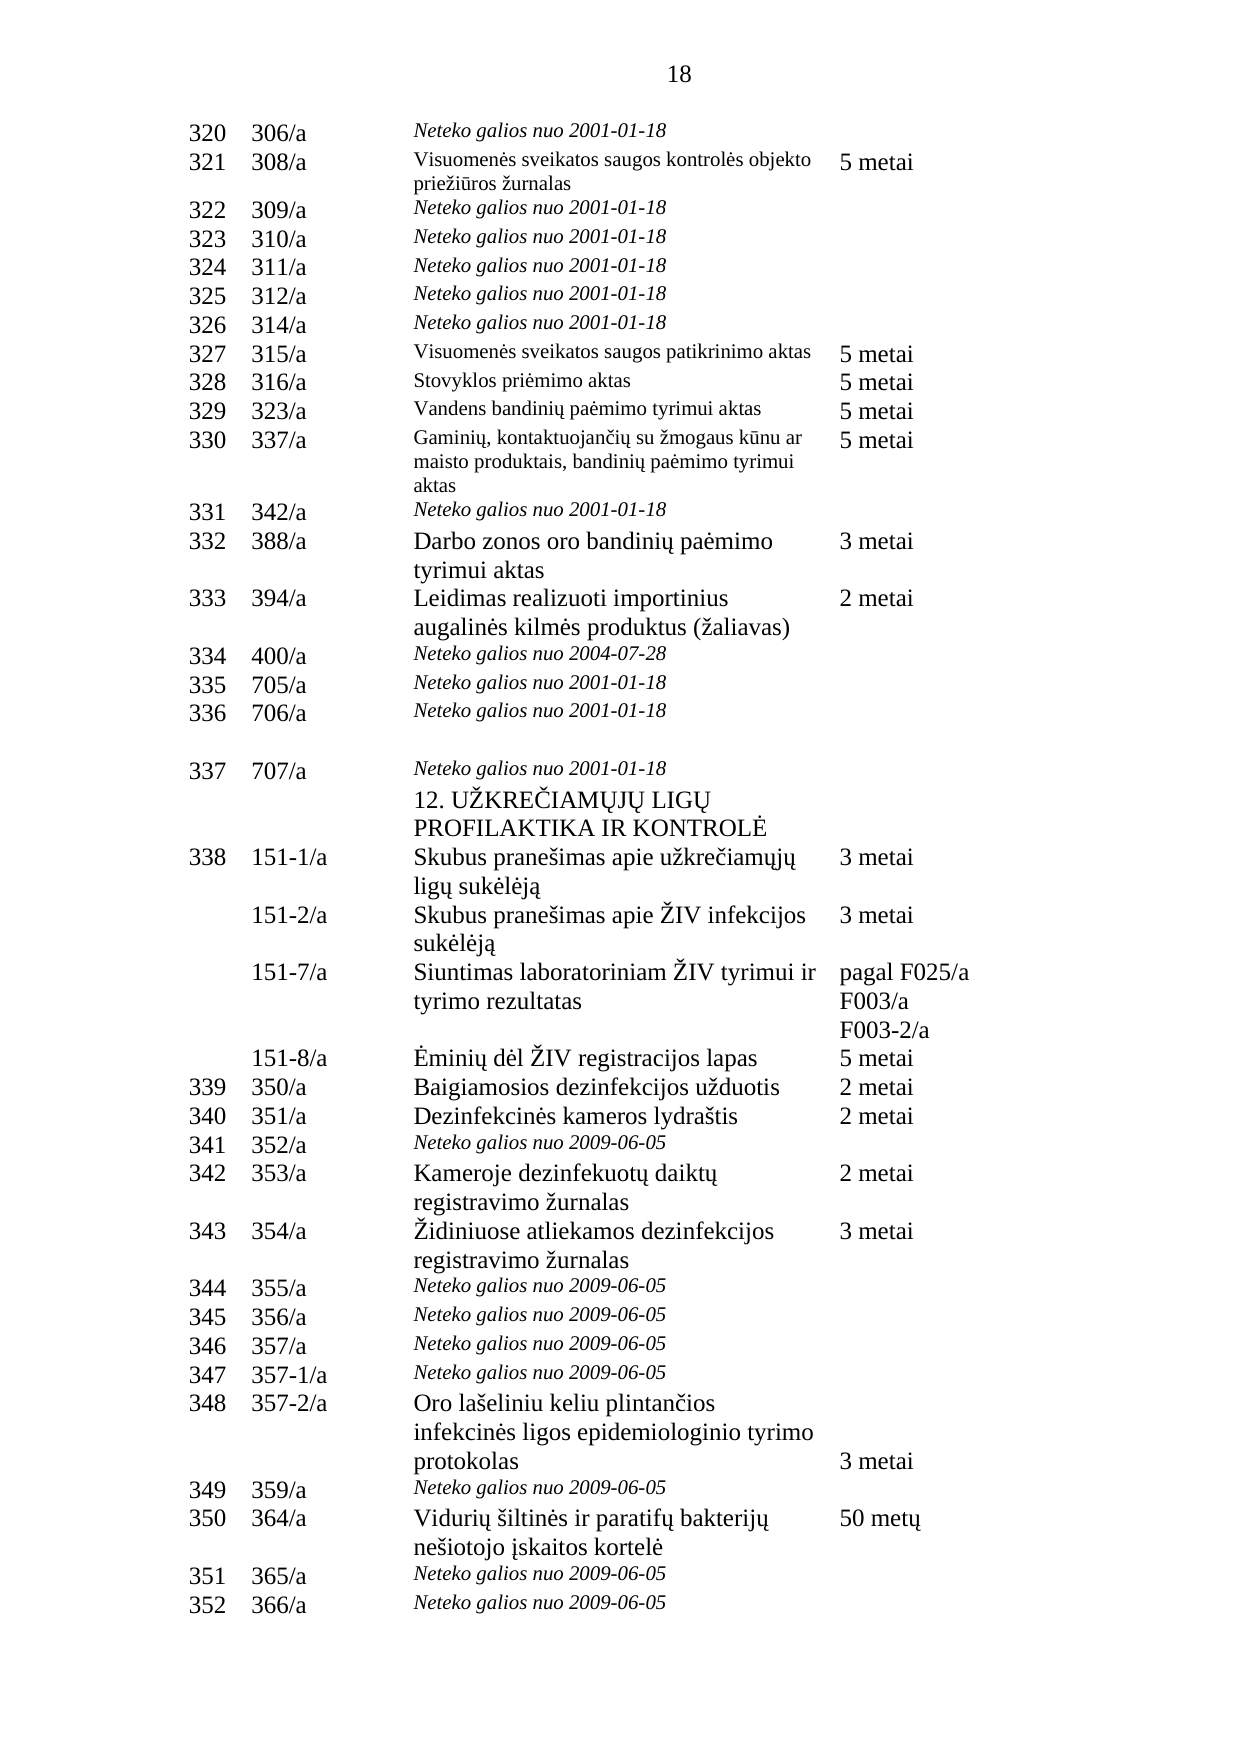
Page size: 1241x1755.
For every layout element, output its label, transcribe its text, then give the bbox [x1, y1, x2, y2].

table_cell [828, 1331, 1031, 1360]
table_cell 349 [177, 1475, 240, 1503]
table_cell 335 [177, 670, 240, 698]
table_cell 330 [177, 425, 240, 497]
table_cell 323/a [240, 396, 402, 425]
table_cell [1031, 727, 1176, 756]
table_cell Gaminių, kontaktuojančių su žmogaus kūnu ar maisto produktais, bandinių paėmimo tyrimui aktas [402, 425, 828, 497]
table_cell 151-2/a [240, 900, 402, 957]
table_cell [1031, 1446, 1176, 1475]
table_cell 5 metai [828, 339, 1031, 367]
table_cell [177, 1044, 240, 1072]
table_cell 321 [177, 147, 240, 195]
table_cell 3 metai [828, 526, 1031, 583]
table_cell 324 [177, 253, 240, 281]
table_cell [1176, 396, 1181, 425]
table_cell [1176, 727, 1181, 756]
table_cell [1176, 147, 1181, 195]
table_cell Neteko galios nuo 2001-01-18 [402, 253, 828, 281]
table_cell 356/a [240, 1302, 402, 1331]
table_cell 364/a [240, 1504, 402, 1561]
table_cell Neteko galios nuo 2009-06-05 [402, 1331, 828, 1360]
table_cell 5 metai [828, 425, 1031, 497]
table_cell [1031, 1302, 1176, 1331]
table_cell [1031, 1360, 1176, 1388]
table_cell 365/a [240, 1561, 402, 1590]
table_cell Leidimas realizuoti importinius augalinės kilmės produktus (žaliavas) [402, 584, 828, 641]
table_cell [1031, 310, 1176, 339]
table_cell 342 [177, 1159, 240, 1216]
table_cell 309/a [240, 195, 402, 224]
table_cell [177, 957, 240, 1043]
table_cell [1031, 1504, 1176, 1561]
table_cell [828, 253, 1031, 281]
table_cell Neteko galios nuo 2001-01-18 [402, 670, 828, 698]
table_cell 338 [177, 842, 240, 900]
table_cell Neteko galios nuo 2009-06-05 [402, 1274, 828, 1302]
table_cell [1176, 339, 1181, 367]
table_cell Skubus pranešimas apie ŽIV infekcijos sukėlėją [402, 900, 828, 957]
table_cell [177, 900, 240, 957]
table_cell 343 [177, 1216, 240, 1273]
table_cell [828, 310, 1031, 339]
table_cell 320 [177, 118, 240, 147]
table_cell [1031, 147, 1176, 195]
table_cell 12. UŽKREČIAMŲJŲ LIGŲ PROFILAKTIKA IR KONTROLĖ [402, 785, 828, 842]
table_cell [1031, 425, 1176, 497]
table_cell [1176, 756, 1181, 785]
table_cell 315/a [240, 339, 402, 367]
table_cell [1031, 1159, 1176, 1216]
table_cell 3 metai [828, 842, 1031, 900]
table_cell [1031, 1101, 1176, 1130]
table_cell 308/a [240, 147, 402, 195]
table_cell 5 metai [828, 396, 1031, 425]
table_cell 344 [177, 1274, 240, 1302]
table_cell Baigiamosios dezinfekcijos užduotis [402, 1072, 828, 1101]
table_cell [828, 1389, 1031, 1446]
table_cell [1176, 842, 1181, 900]
table_cell 351 [177, 1561, 240, 1590]
table_cell [1176, 1590, 1181, 1618]
table_cell 2 metai [828, 1072, 1031, 1101]
table_cell 311/a [240, 253, 402, 281]
table_cell [1176, 1130, 1181, 1158]
table_cell Neteko galios nuo 2009-06-05 [402, 1302, 828, 1331]
table_cell 326 [177, 310, 240, 339]
table_cell [1176, 526, 1181, 583]
table_cell [1031, 1590, 1176, 1618]
table_cell Neteko galios nuo 2009-06-05 [402, 1561, 828, 1590]
table_cell [1176, 1389, 1181, 1446]
table_cell Oro lašeliniu keliu plintančios infekcinės ligos epidemiologinio tyrimo [402, 1389, 828, 1446]
table_cell [1031, 641, 1176, 670]
table_cell [1031, 253, 1176, 281]
table_cell 340 [177, 1101, 240, 1130]
table_cell Neteko galios nuo 2001-01-18 [402, 281, 828, 310]
table_cell [1031, 842, 1176, 900]
table_cell 316/a [240, 368, 402, 396]
table_cell [828, 224, 1031, 252]
table_cell 337/a [240, 425, 402, 497]
table_cell 342/a [240, 497, 402, 526]
table_cell [177, 1446, 240, 1475]
table_cell Neteko galios nuo 2001-01-18 [402, 310, 828, 339]
table_cell Visuomenės sveikatos saugos kontrolės objekto priežiūros žurnalas [402, 147, 828, 195]
table_cell [1031, 1389, 1176, 1446]
table_cell 350/a [240, 1072, 402, 1101]
table_cell 332 [177, 526, 240, 583]
table_cell 339 [177, 1072, 240, 1101]
table_cell 329 [177, 396, 240, 425]
table_cell [1031, 526, 1176, 583]
table_cell [1031, 699, 1176, 727]
table_cell [1031, 1130, 1176, 1158]
table_cell [1176, 1159, 1181, 1216]
table_cell [1176, 425, 1181, 497]
table_cell 2 metai [828, 1159, 1031, 1216]
table_cell Neteko galios nuo 2004-07-28 [402, 641, 828, 670]
table_cell 352 [177, 1590, 240, 1618]
table_cell 151-1/a [240, 842, 402, 900]
table_cell Dezinfekcinės kameros lydraštis [402, 1101, 828, 1130]
table_cell [1031, 1561, 1176, 1590]
table_cell Neteko galios nuo 2001-01-18 [402, 118, 828, 147]
table_cell 328 [177, 368, 240, 396]
table_cell Neteko galios nuo 2001-01-18 [402, 224, 828, 252]
table_cell [1031, 195, 1176, 224]
table_cell 337 [177, 756, 240, 785]
table_cell [1031, 396, 1176, 425]
table_cell 345 [177, 1302, 240, 1331]
table_cell [1031, 756, 1176, 785]
table_cell 333 [177, 584, 240, 641]
table_cell 400/a [240, 641, 402, 670]
table_cell [240, 1446, 402, 1475]
table_cell 322 [177, 195, 240, 224]
table_cell 5 metai [828, 147, 1031, 195]
table_cell [1176, 584, 1181, 641]
table_cell Neteko galios nuo 2001-01-18 [402, 195, 828, 224]
table_cell 357-1/a [240, 1360, 402, 1388]
table_cell [828, 281, 1031, 310]
table_cell 346 [177, 1331, 240, 1360]
table_cell [828, 1302, 1031, 1331]
table_cell 327 [177, 339, 240, 367]
table_cell 314/a [240, 310, 402, 339]
table_cell Neteko galios nuo 2001-01-18 [402, 756, 828, 785]
table_cell [1176, 1101, 1181, 1130]
table_cell [1176, 497, 1181, 526]
table_cell [828, 699, 1031, 727]
table_cell [828, 727, 1031, 756]
table_cell [1176, 785, 1181, 842]
table_cell Neteko galios nuo 2009-06-05 [402, 1475, 828, 1503]
table_cell Neteko galios nuo 2001-01-18 [402, 497, 828, 526]
table_cell [828, 1274, 1031, 1302]
table_cell [1031, 1216, 1176, 1273]
table_cell [1031, 1331, 1176, 1360]
table_cell 5 metai [828, 368, 1031, 396]
table_cell [1176, 957, 1181, 1043]
table_cell [1176, 641, 1181, 670]
table_cell 706/a [240, 699, 402, 727]
table_cell 3 metai [828, 900, 1031, 957]
table_cell [828, 756, 1031, 785]
table_cell [1031, 1475, 1176, 1503]
table_cell 353/a [240, 1159, 402, 1216]
table_cell [1176, 1274, 1181, 1302]
table_cell [1176, 1331, 1181, 1360]
table_cell [402, 727, 828, 756]
table_cell 323 [177, 224, 240, 252]
table_cell 341 [177, 1130, 240, 1158]
table_cell 348 [177, 1389, 240, 1446]
table_cell [1176, 699, 1181, 727]
table_cell [828, 1360, 1031, 1388]
table_cell [1031, 368, 1176, 396]
table_cell [240, 727, 402, 756]
table_cell [828, 497, 1031, 526]
table_cell [1031, 1274, 1176, 1302]
table_cell [1176, 1475, 1181, 1503]
table_cell [1031, 224, 1176, 252]
table_cell 350 [177, 1504, 240, 1561]
table_cell 2 metai [828, 584, 1031, 641]
table_cell 312/a [240, 281, 402, 310]
table_cell 359/a [240, 1475, 402, 1503]
table_cell 347 [177, 1360, 240, 1388]
table_cell Neteko galios nuo 2009-06-05 [402, 1130, 828, 1158]
table_cell 151-8/a [240, 1044, 402, 1072]
table_cell 5 metai [828, 1044, 1031, 1072]
table_cell [1176, 1446, 1181, 1475]
table_cell [240, 785, 402, 842]
table_cell [828, 118, 1031, 147]
table_cell [828, 1130, 1031, 1158]
table_cell [828, 195, 1031, 224]
table_cell [1176, 900, 1181, 957]
table_cell 331 [177, 497, 240, 526]
table_cell [828, 785, 1031, 842]
table_cell 366/a [240, 1590, 402, 1618]
table_cell [1176, 253, 1181, 281]
table_cell [1031, 584, 1176, 641]
table_cell [1176, 118, 1181, 147]
table_cell [1176, 1561, 1181, 1590]
table_cell [1031, 900, 1176, 957]
table_cell [1031, 1044, 1176, 1072]
table_cell 357-2/a [240, 1389, 402, 1446]
table_cell Neteko galios nuo 2009-06-05 [402, 1590, 828, 1618]
table_cell [828, 670, 1031, 698]
table_cell [1031, 281, 1176, 310]
table_cell 50 metų [828, 1504, 1031, 1561]
table_cell [1176, 281, 1181, 310]
table_cell [177, 727, 240, 756]
table_cell [177, 785, 240, 842]
table_cell 334 [177, 641, 240, 670]
table_cell 388/a [240, 526, 402, 583]
table_cell [828, 1561, 1031, 1590]
table_cell Visuomenės sveikatos saugos patikrinimo aktas [402, 339, 828, 367]
table_cell [1031, 118, 1176, 147]
table_cell 707/a [240, 756, 402, 785]
table_cell [1176, 1302, 1181, 1331]
table_cell 354/a [240, 1216, 402, 1273]
table_cell [1176, 670, 1181, 698]
table_cell [828, 1590, 1031, 1618]
table_cell 705/a [240, 670, 402, 698]
table_cell 336 [177, 699, 240, 727]
table_cell [1176, 310, 1181, 339]
table_cell [1176, 1360, 1181, 1388]
table_cell 3 metai [828, 1216, 1031, 1273]
table_cell Neteko galios nuo 2001-01-18 [402, 699, 828, 727]
table_cell Židiniuose atliekamos dezinfekcijos registravimo žurnalas [402, 1216, 828, 1273]
table_cell 325 [177, 281, 240, 310]
table_cell Vidurių šiltinės ir paratifų bakterijų nešiotojo įskaitos kortelė [402, 1504, 828, 1561]
table_cell [1031, 957, 1176, 1043]
table_cell Skubus pranešimas apie užkrečiamųjų ligų sukėlėją [402, 842, 828, 900]
table_cell [1176, 1072, 1181, 1101]
table_cell 306/a [240, 118, 402, 147]
table_cell Siuntimas laboratoriniam ŽIV tyrimui ir tyrimo rezultatas [402, 957, 828, 1043]
table_cell [1176, 1044, 1181, 1072]
table_cell 151-7/a [240, 957, 402, 1043]
table_cell 357/a [240, 1331, 402, 1360]
table_cell [1176, 195, 1181, 224]
table_cell 352/a [240, 1130, 402, 1158]
table_cell [1031, 497, 1176, 526]
table_cell [1031, 1072, 1176, 1101]
table_cell [1176, 1216, 1181, 1273]
table_cell [1176, 1504, 1181, 1561]
table_cell 394/a [240, 584, 402, 641]
table_cell [1031, 670, 1176, 698]
table_cell Neteko galios nuo 2009-06-05 [402, 1360, 828, 1388]
table_cell Ėminių dėl ŽIV registracijos lapas [402, 1044, 828, 1072]
table_cell [828, 1475, 1031, 1503]
table_cell protokolas [402, 1446, 828, 1475]
table_cell [1176, 224, 1181, 252]
table_cell Kameroje dezinfekuotų daiktų registravimo žurnalas [402, 1159, 828, 1216]
table_cell Vandens bandinių paėmimo tyrimui aktas [402, 396, 828, 425]
table_cell [1176, 368, 1181, 396]
table_cell [828, 641, 1031, 670]
table_cell 3 metai [828, 1446, 1031, 1475]
table_cell 355/a [240, 1274, 402, 1302]
table_cell 310/a [240, 224, 402, 252]
table_cell Stovyklos priėmimo aktas [402, 368, 828, 396]
table_cell [1031, 339, 1176, 367]
table_cell 2 metai [828, 1101, 1031, 1130]
table_cell 351/a [240, 1101, 402, 1130]
table_cell Darbo zonos oro bandinių paėmimo tyrimui aktas [402, 526, 828, 583]
table_cell [1031, 785, 1176, 842]
table_cell pagal F025/a F003/a F003-2/a [828, 957, 1031, 1043]
